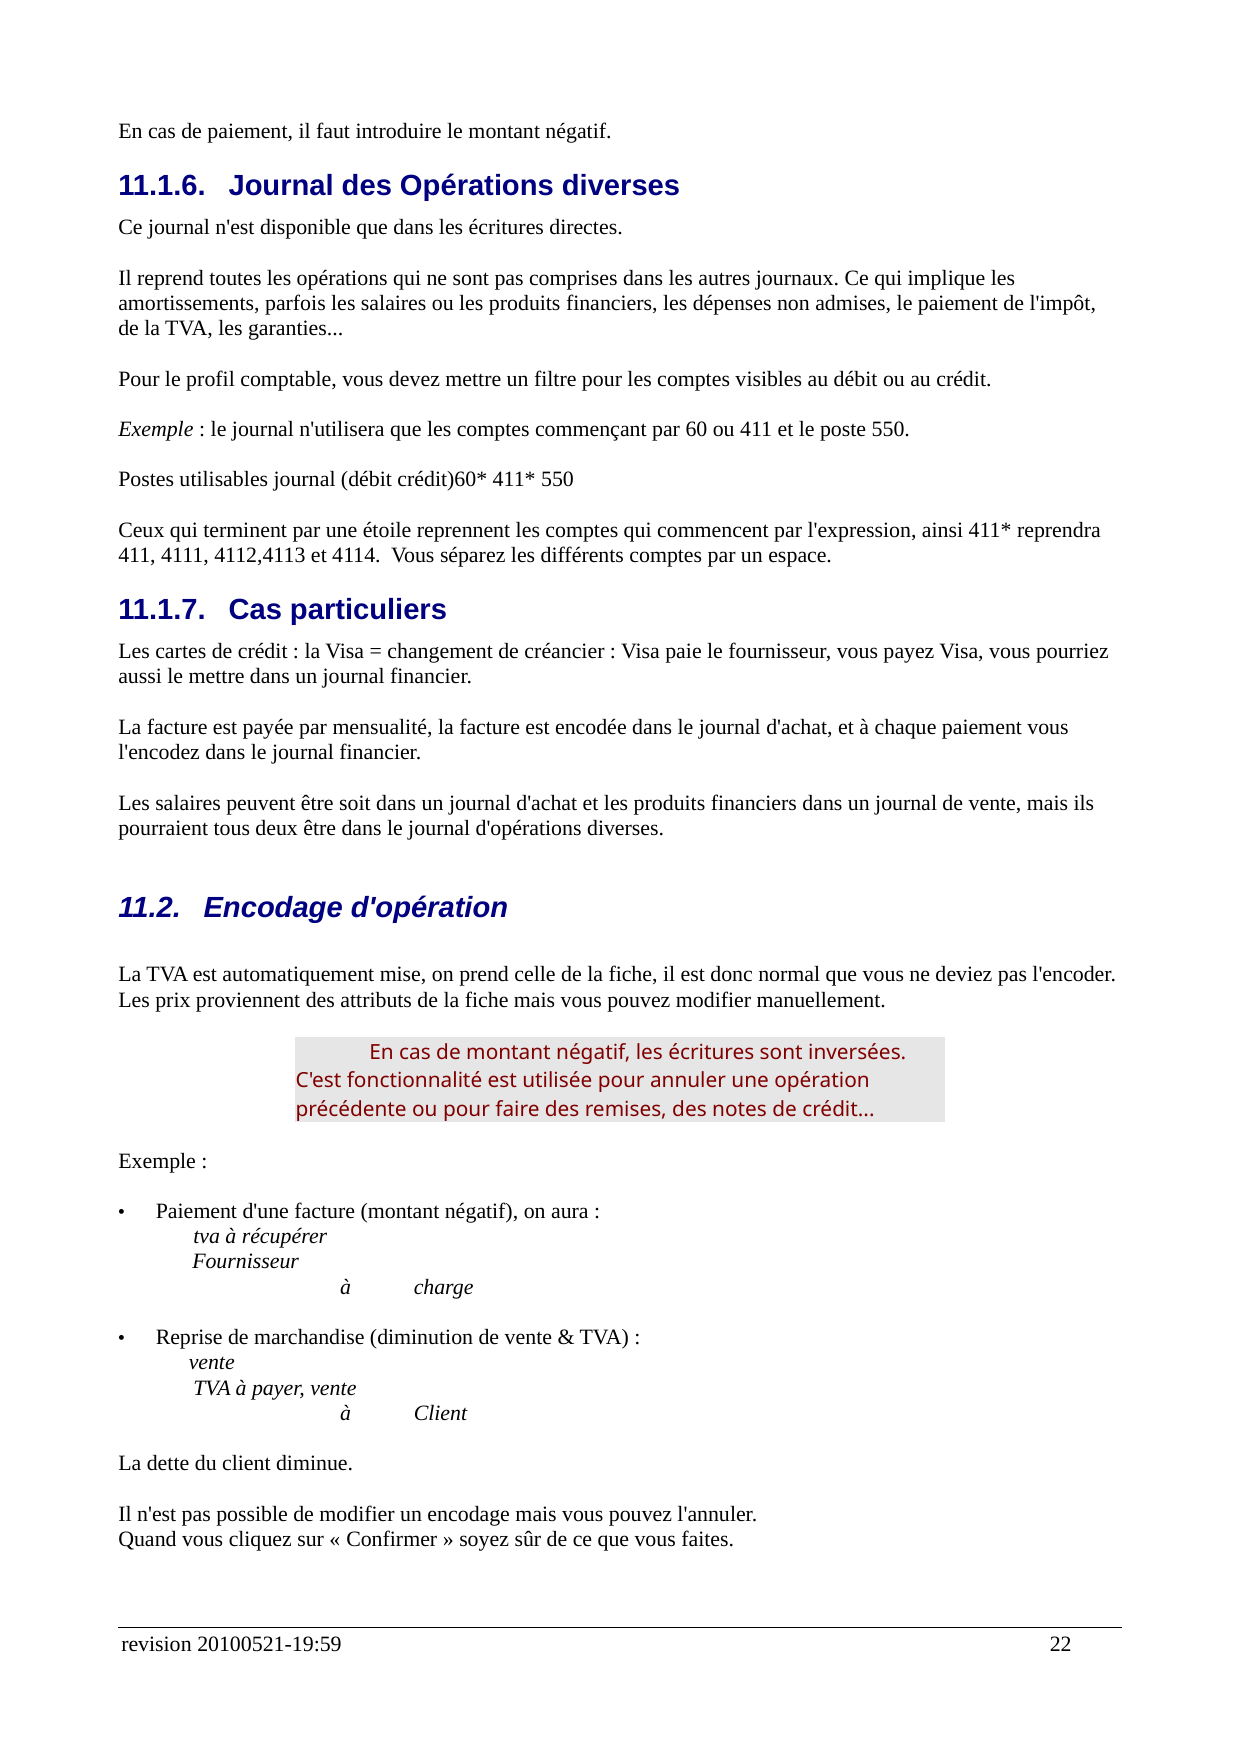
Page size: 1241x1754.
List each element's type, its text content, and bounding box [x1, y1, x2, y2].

text La TVA est automatiquement mise, on prend celle de la fiche, il est donc normal que vous ne deviez pas l'encoder. Les prix proviennent des attributs de la fiche mais vous pouvez modifier manuellement. [118, 961, 1122, 1012]
text En cas de montant négatif, les écritures sont inversées. C'est fonctionnalité est utilisée pour annuler une opération précédente ou pour faire des remises, des notes de crédit... [295, 1037, 945, 1122]
list tva à récupérer [156, 1223, 1122, 1248]
text Pour le profil comptable, vous devez mettre un filtre pour les comptes visibles au débit ou au crédit. [118, 366, 1122, 391]
list vente [118, 1349, 1122, 1374]
subtitle Encodage d'opération [118, 890, 1122, 924]
text En cas de paiement, il faut introduire le montant négatif. [118, 118, 1122, 143]
list TVA à payer, vente [156, 1374, 1122, 1400]
text La dette du client diminue. [118, 1450, 1122, 1475]
text à Client [118, 1400, 1122, 1425]
list à charge [118, 1274, 1122, 1299]
text Les cartes de crédit : la Visa = changement de créancier : Visa paie le fournisseur, vous payez Visa, vous pourriez aussi le mettre dans un journal financier. [118, 638, 1122, 689]
text Postes utilisables journal (débit crédit)60* 411* 550 [118, 466, 1122, 492]
text Il n'est pas possible de modifier un encodage mais vous pouvez l'annuler. [118, 1501, 1122, 1526]
list Paiement d'une facture (montant négatif), on aura : [118, 1198, 1122, 1223]
text Ce journal n'est disponible que dans les écritures directes. [118, 214, 1122, 239]
text Quand vous cliquez sur « Confirmer » soyez sûr de ce que vous faites. [118, 1526, 1122, 1551]
text Il reprend toutes les opérations qui ne sont pas comprises dans les autres journaux. Ce qui implique les amortissements, parfois les salaires ou les produits financiers, les dépenses non admises, le paiement de l'impôt, de la TVA, les garanties... [118, 265, 1122, 340]
subtitle Journal des Opérations diverses [118, 168, 1122, 202]
text Exemple : le journal n'utilisera que les comptes commençant par 60 ou 411 et le poste 550. [118, 416, 1122, 441]
text Exemple : [118, 1148, 1122, 1173]
text Fournisseur [118, 1248, 1122, 1274]
subtitle Cas particuliers [118, 592, 1122, 626]
list Reprise de marchandise (diminution de vente & TVA) : [118, 1324, 1122, 1349]
text La facture est payée par mensualité, la facture est encodée dans le journal d'achat, et à chaque paiement vous l'encodez dans le journal financier. [118, 714, 1122, 764]
text Les salaires peuvent être soit dans un journal d'achat et les produits financiers dans un journal de vente, mais ils pourraient tous deux être dans le journal d'opérations diverses. [118, 789, 1122, 840]
text Ceux qui terminent par une étoile reprennent les comptes qui commencent par l'expression, ainsi 411* reprendra 411, 4111, 4112,4113 et 4114. Vous séparez les différents comptes par un espace. [118, 517, 1122, 567]
